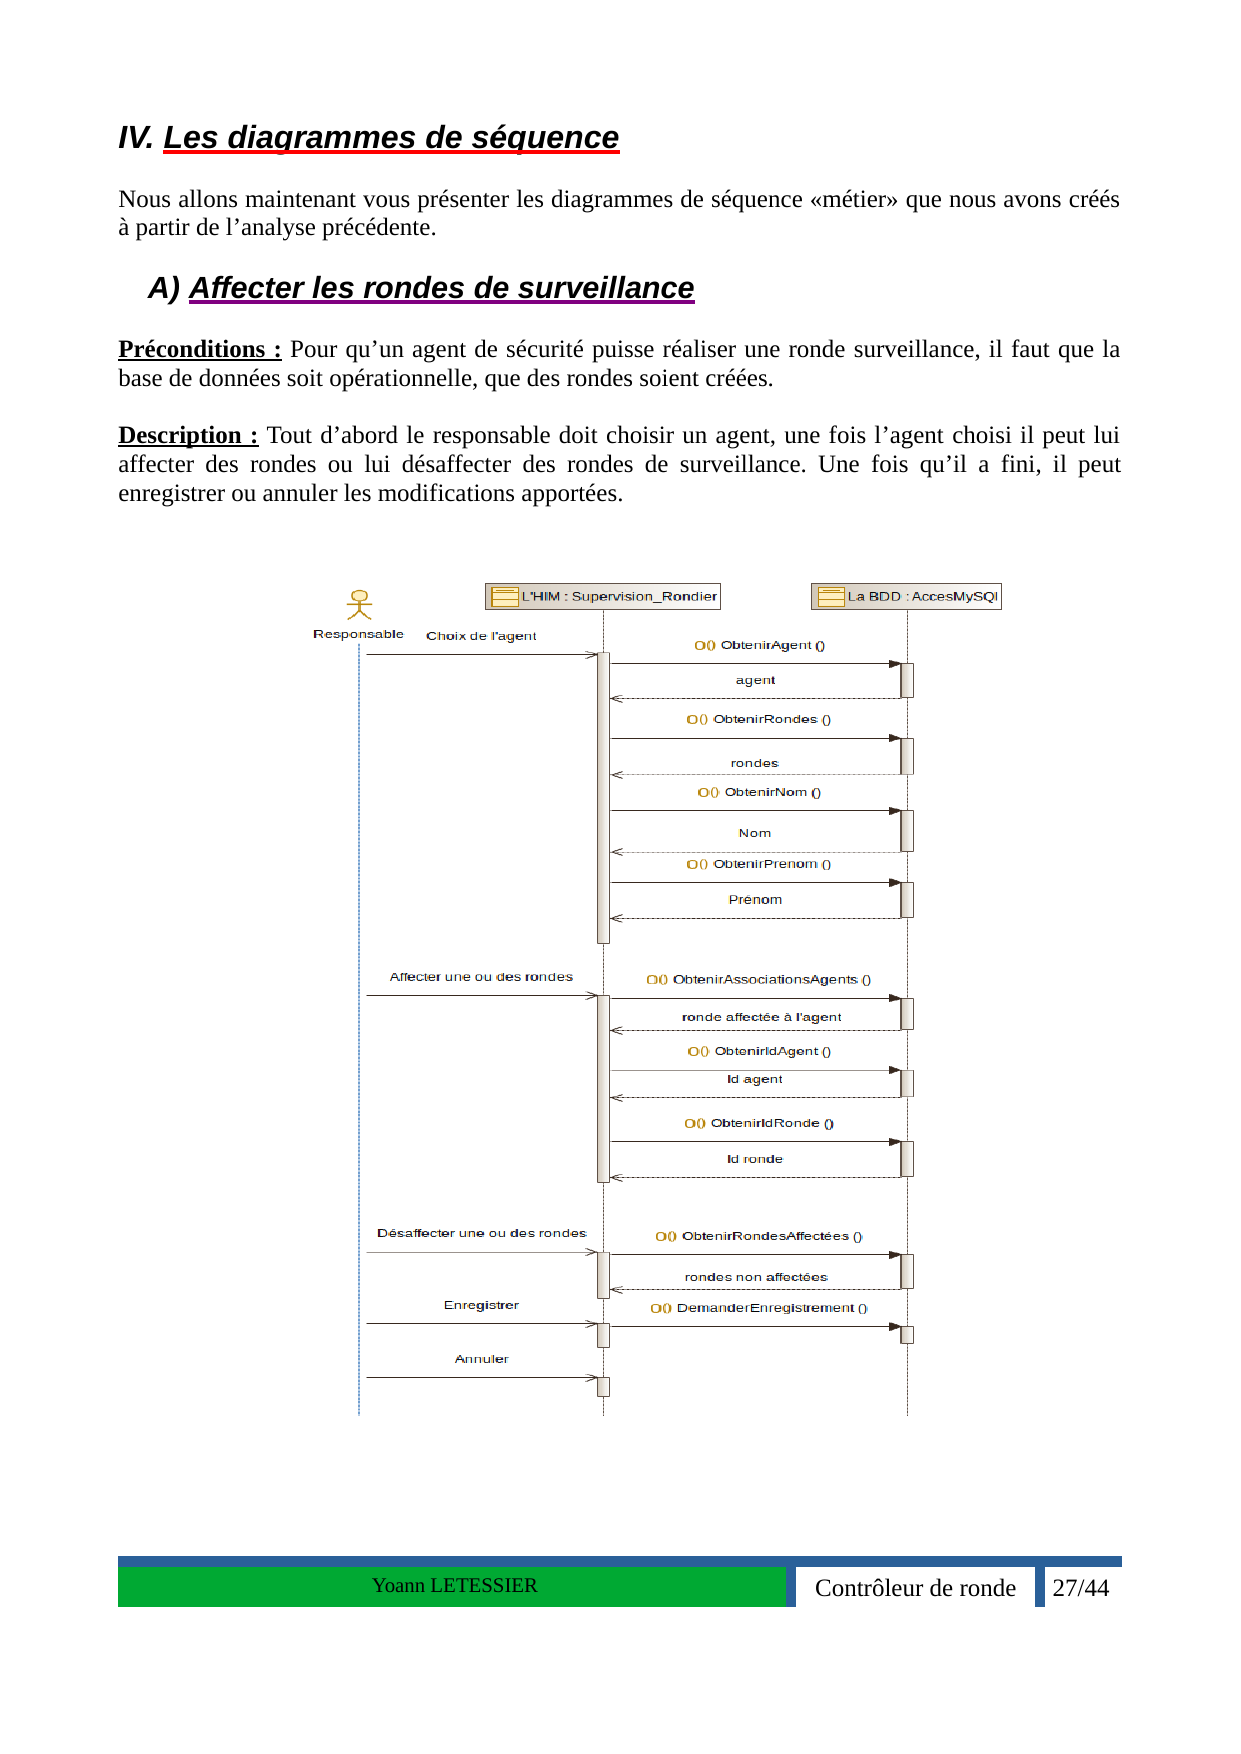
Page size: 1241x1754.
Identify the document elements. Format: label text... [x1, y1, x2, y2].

picture [222, 574, 1015, 1416]
text Nous allons maintenant vous présenter les diagrammes de séquence «métier» que nous avons créés à partir de l’analyse précédente. [118, 184, 1122, 241]
subtitle Affecter les rondes de surveillance [118, 270, 1122, 305]
subtitle Les diagrammes de séquence [118, 118, 1122, 155]
text Description : Tout d’abord le responsable doit choisir un agent, une fois l’agent choisi il peut lui affecter des rondes ou lui désaffecter des rondes de surveillance. Une fois qu’il a fini, il peut enregistrer ou annuler les modifications apportées. [118, 420, 1122, 507]
text Préconditions : Pour qu’un agent de sécurité puisse réaliser une ronde surveillance, il faut que la base de données soit opérationnelle, que des rondes soient créées. [118, 334, 1122, 392]
